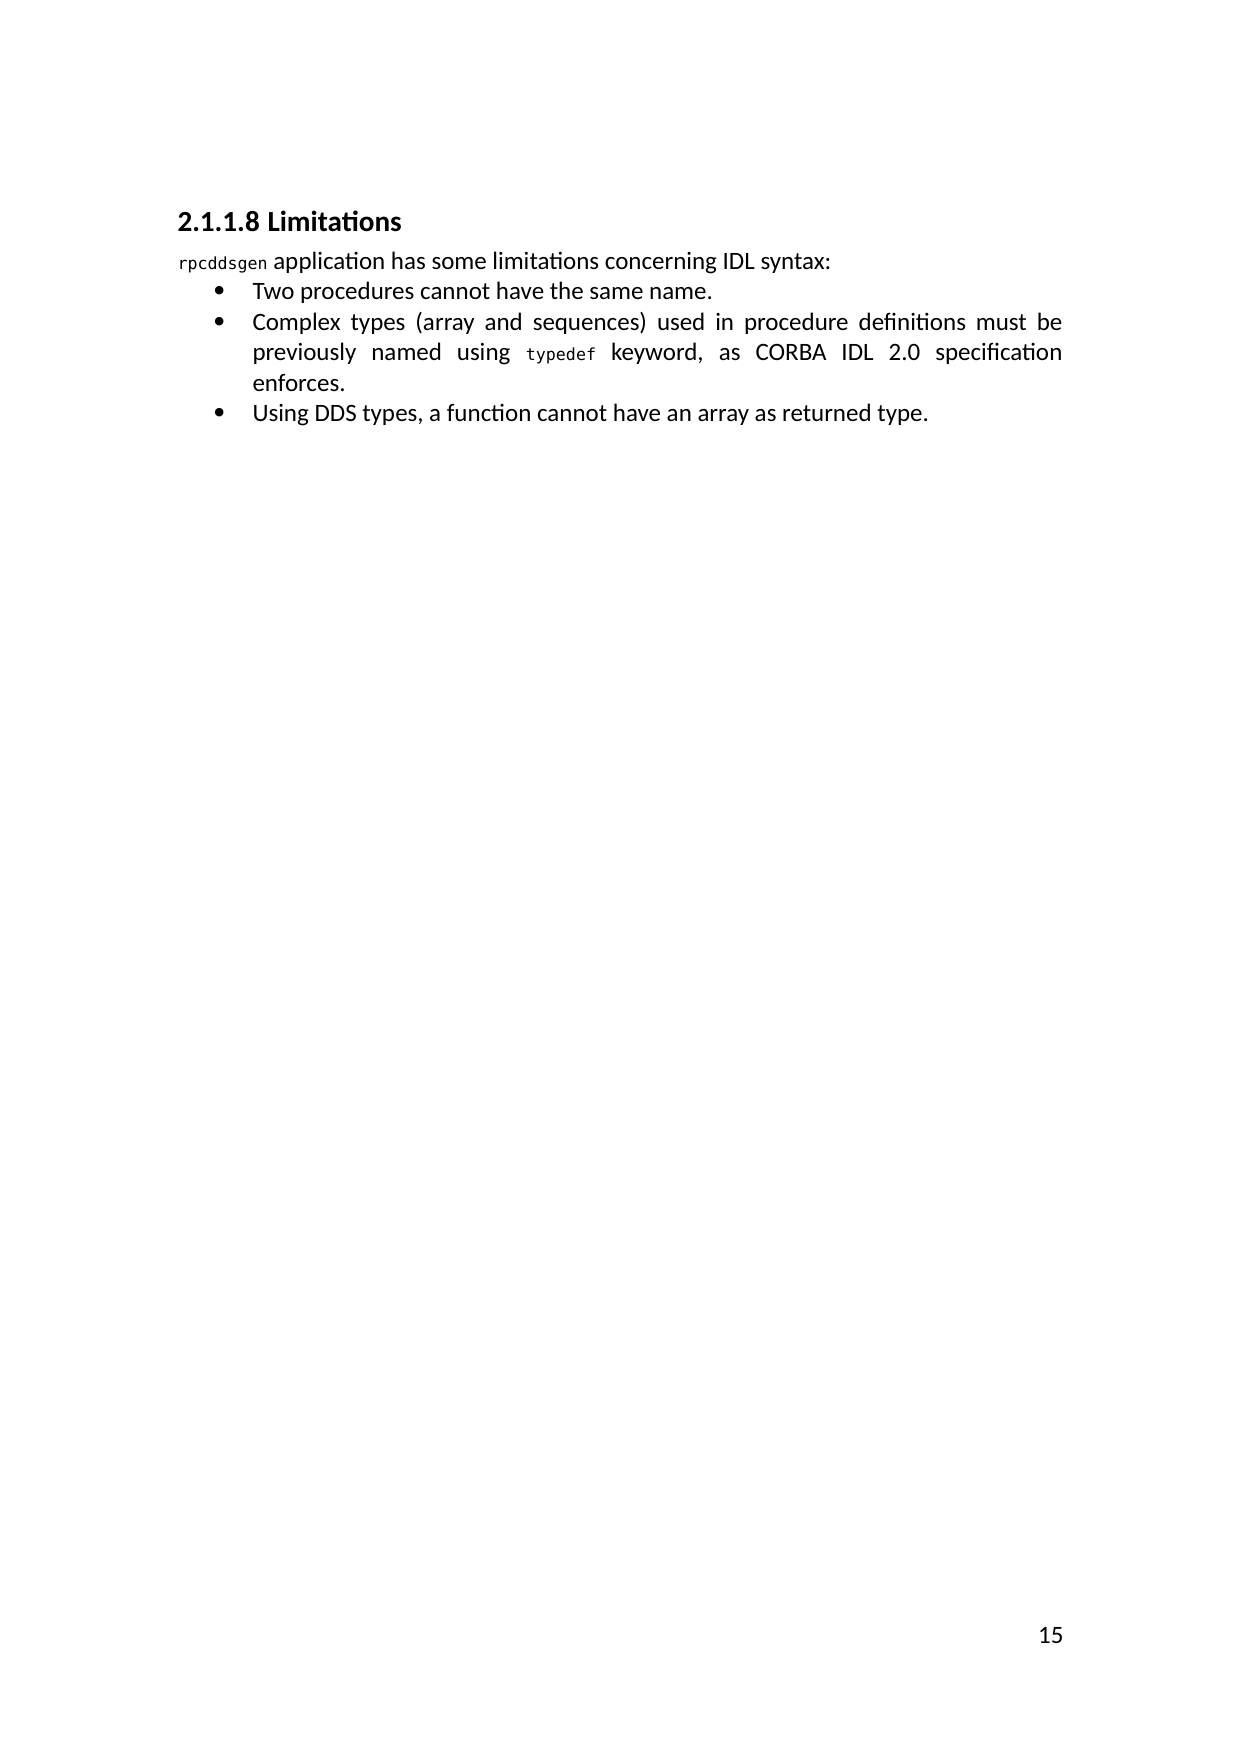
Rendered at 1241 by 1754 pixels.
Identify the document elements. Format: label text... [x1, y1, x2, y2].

list Complex types (array and sequences) used in procedure definitions must be previously named using typedef keyword, as CORBA IDL 2.0 specification enforces. [215, 306, 1063, 398]
subtitle Limitations [177, 203, 1063, 239]
list Two procedures cannot have the same name. [215, 276, 1063, 306]
text rpcddsgen application has some limitations concerning IDL syntax: [177, 245, 1063, 276]
list Using DDS types, a function cannot have an array as returned type. [215, 398, 1063, 428]
